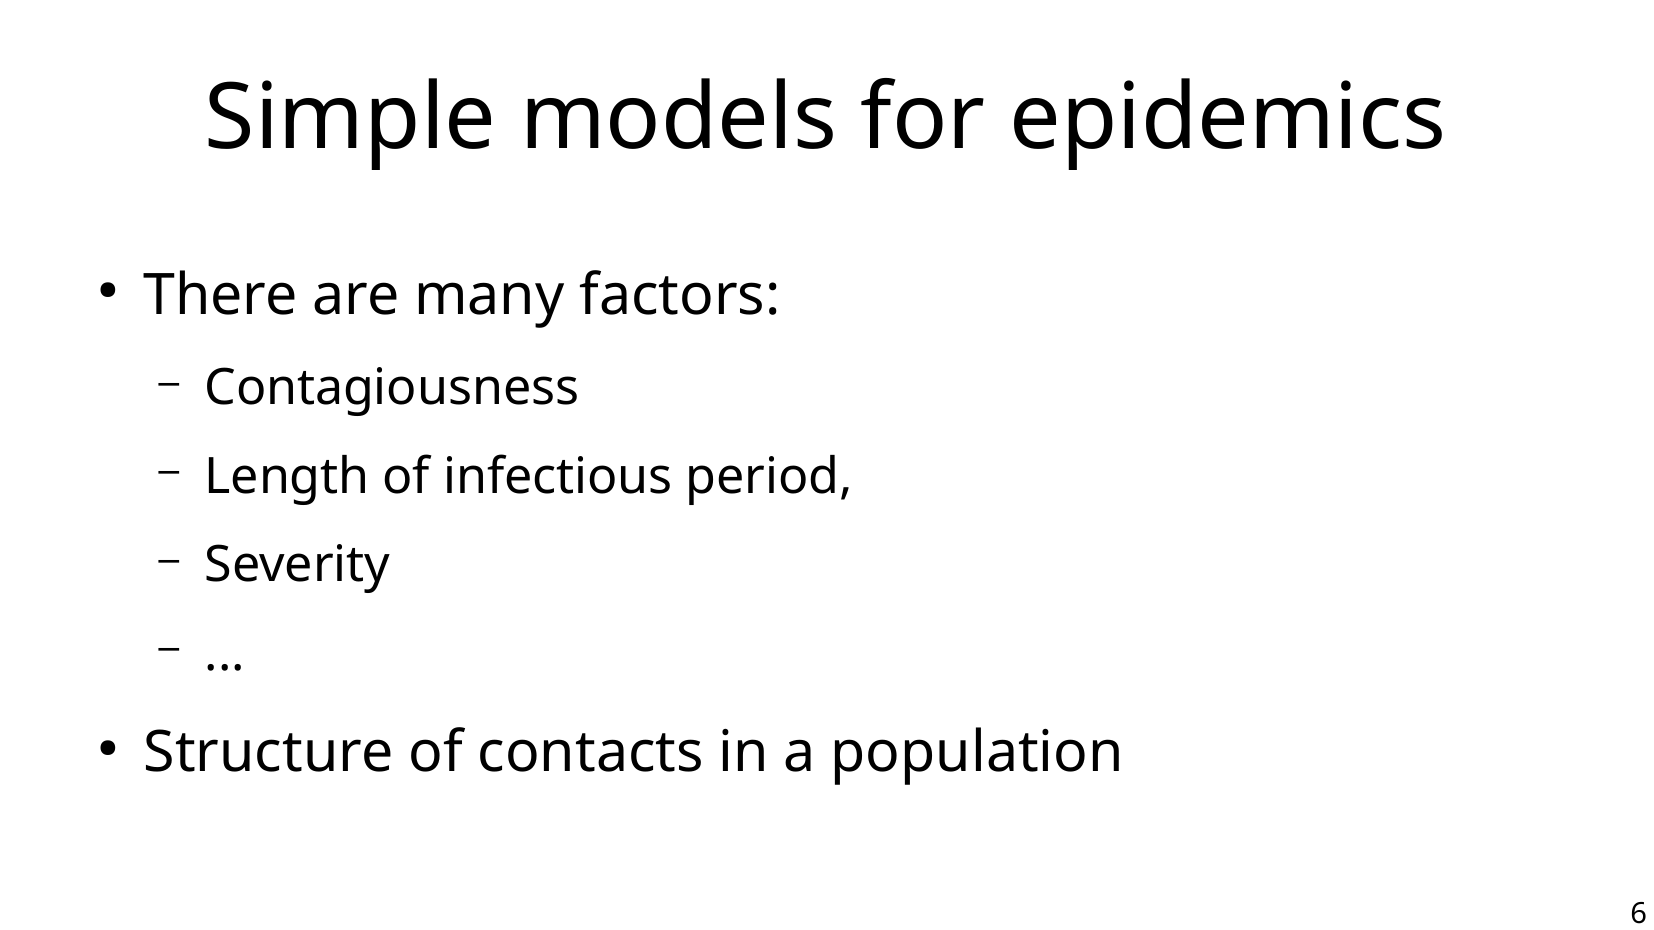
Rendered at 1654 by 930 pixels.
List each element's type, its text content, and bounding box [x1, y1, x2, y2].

title Simple models for epidemics [82, 1, 1571, 225]
list There are many factors: Contagiousness Length of infectious period, Severity ... Structure of contacts in a population [82, 252, 1571, 793]
